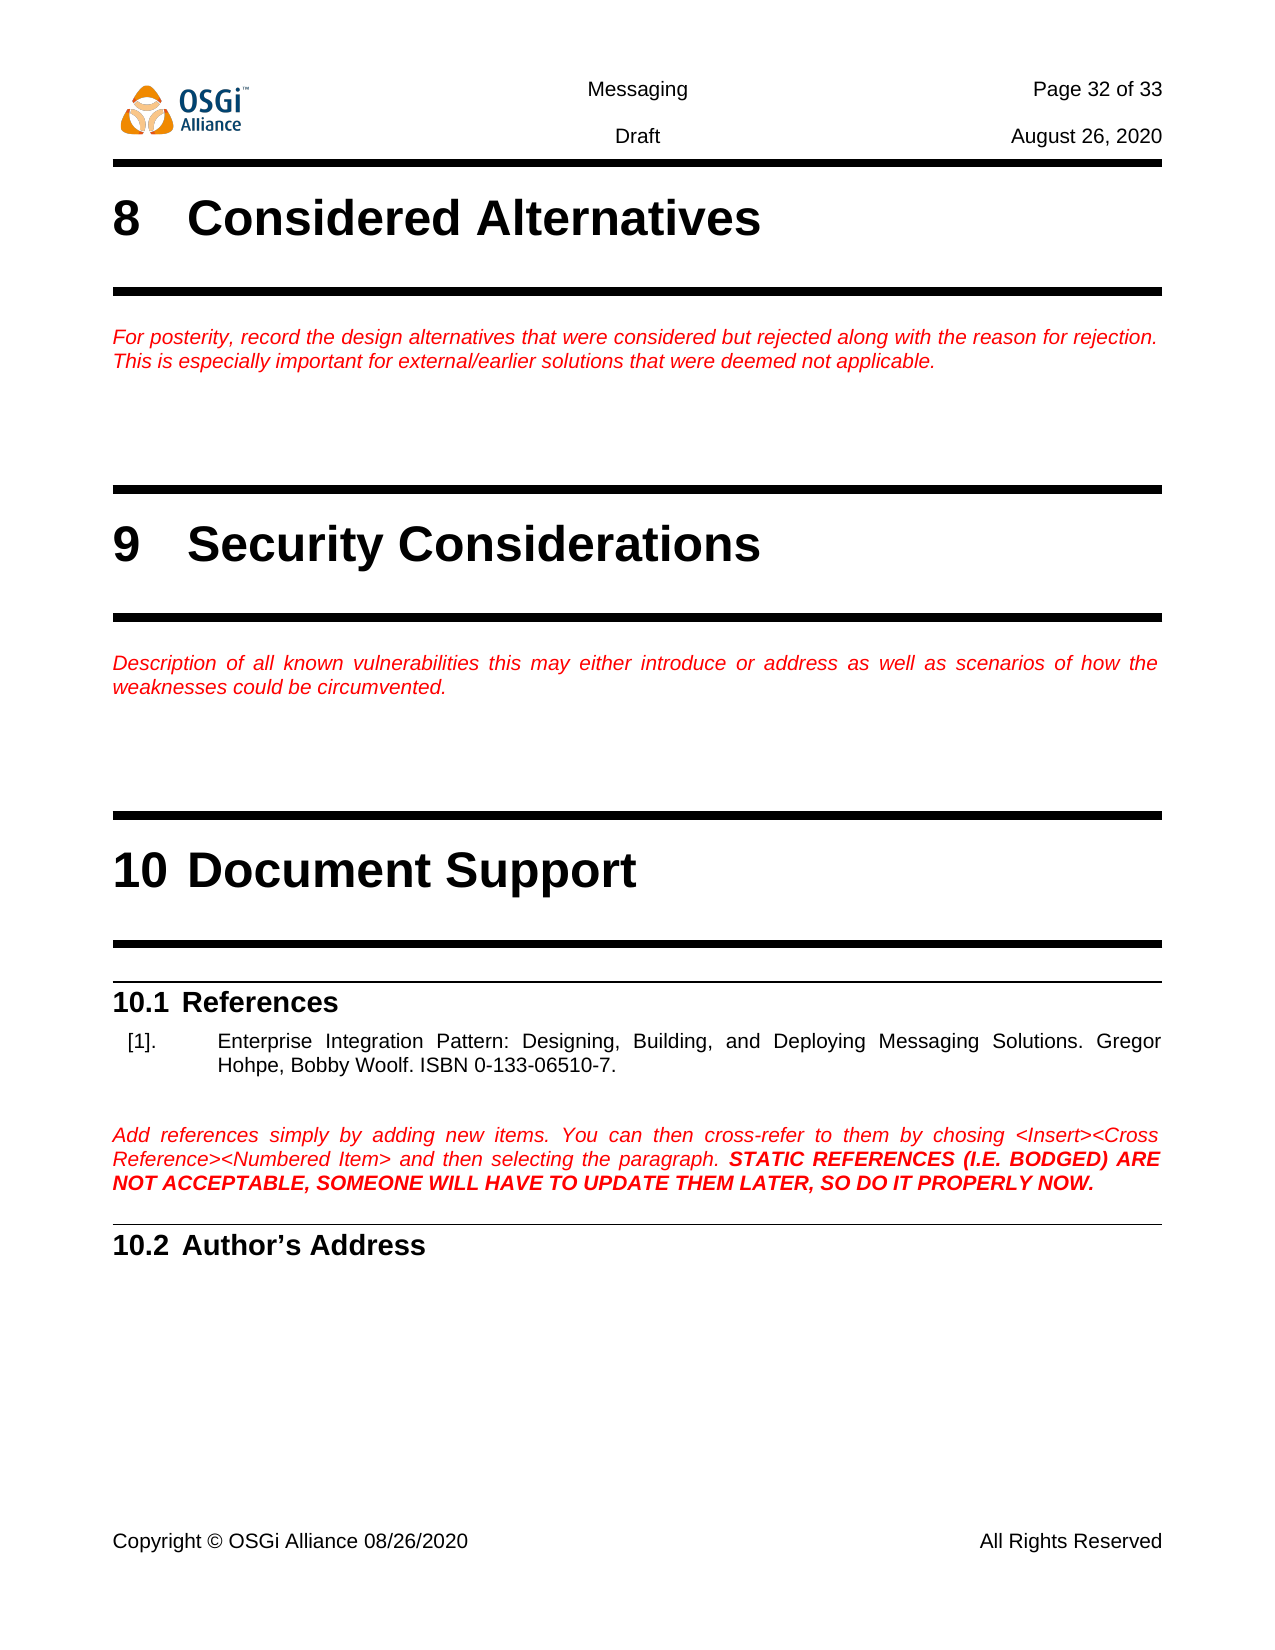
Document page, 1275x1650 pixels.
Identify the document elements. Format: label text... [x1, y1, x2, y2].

text For posterity, record the design alternatives that were considered but rejected along with the reason for rejection. This is especially important for external/earlier solutions that were deemed not applicable. [112, 325, 1162, 373]
text Add references simply by adding new items. You can then cross-refer to them by chosing <Insert><Cross Reference><Numbered Item> and then selecting the paragraph. STATIC REFERENCES (I.E. BODGED) ARE NOT ACCEPTABLE, SOMEONE WILL HAVE TO UPDATE THEM LATER, SO DO IT PROPERLY NOW. [112, 1123, 1162, 1195]
list Enterprise Integration Pattern: Designing, Building, and Deploying Messaging Solutions. Gregor Hohpe, Bobby Woolf. ISBN 0-133-06510-7. [127, 1028, 1162, 1076]
subtitle Security Considerations [112, 486, 1162, 622]
subtitle Author’s Address [112, 1225, 1162, 1261]
subtitle Considered Alternatives [112, 160, 1162, 296]
text Description of all known vulnerabilities this may either introduce or address as well as scenarios of how the weaknesses could be circumvented. [112, 651, 1162, 699]
subtitle References [112, 982, 1162, 1018]
picture [113, 78, 257, 142]
subtitle Document Support [112, 812, 1162, 948]
